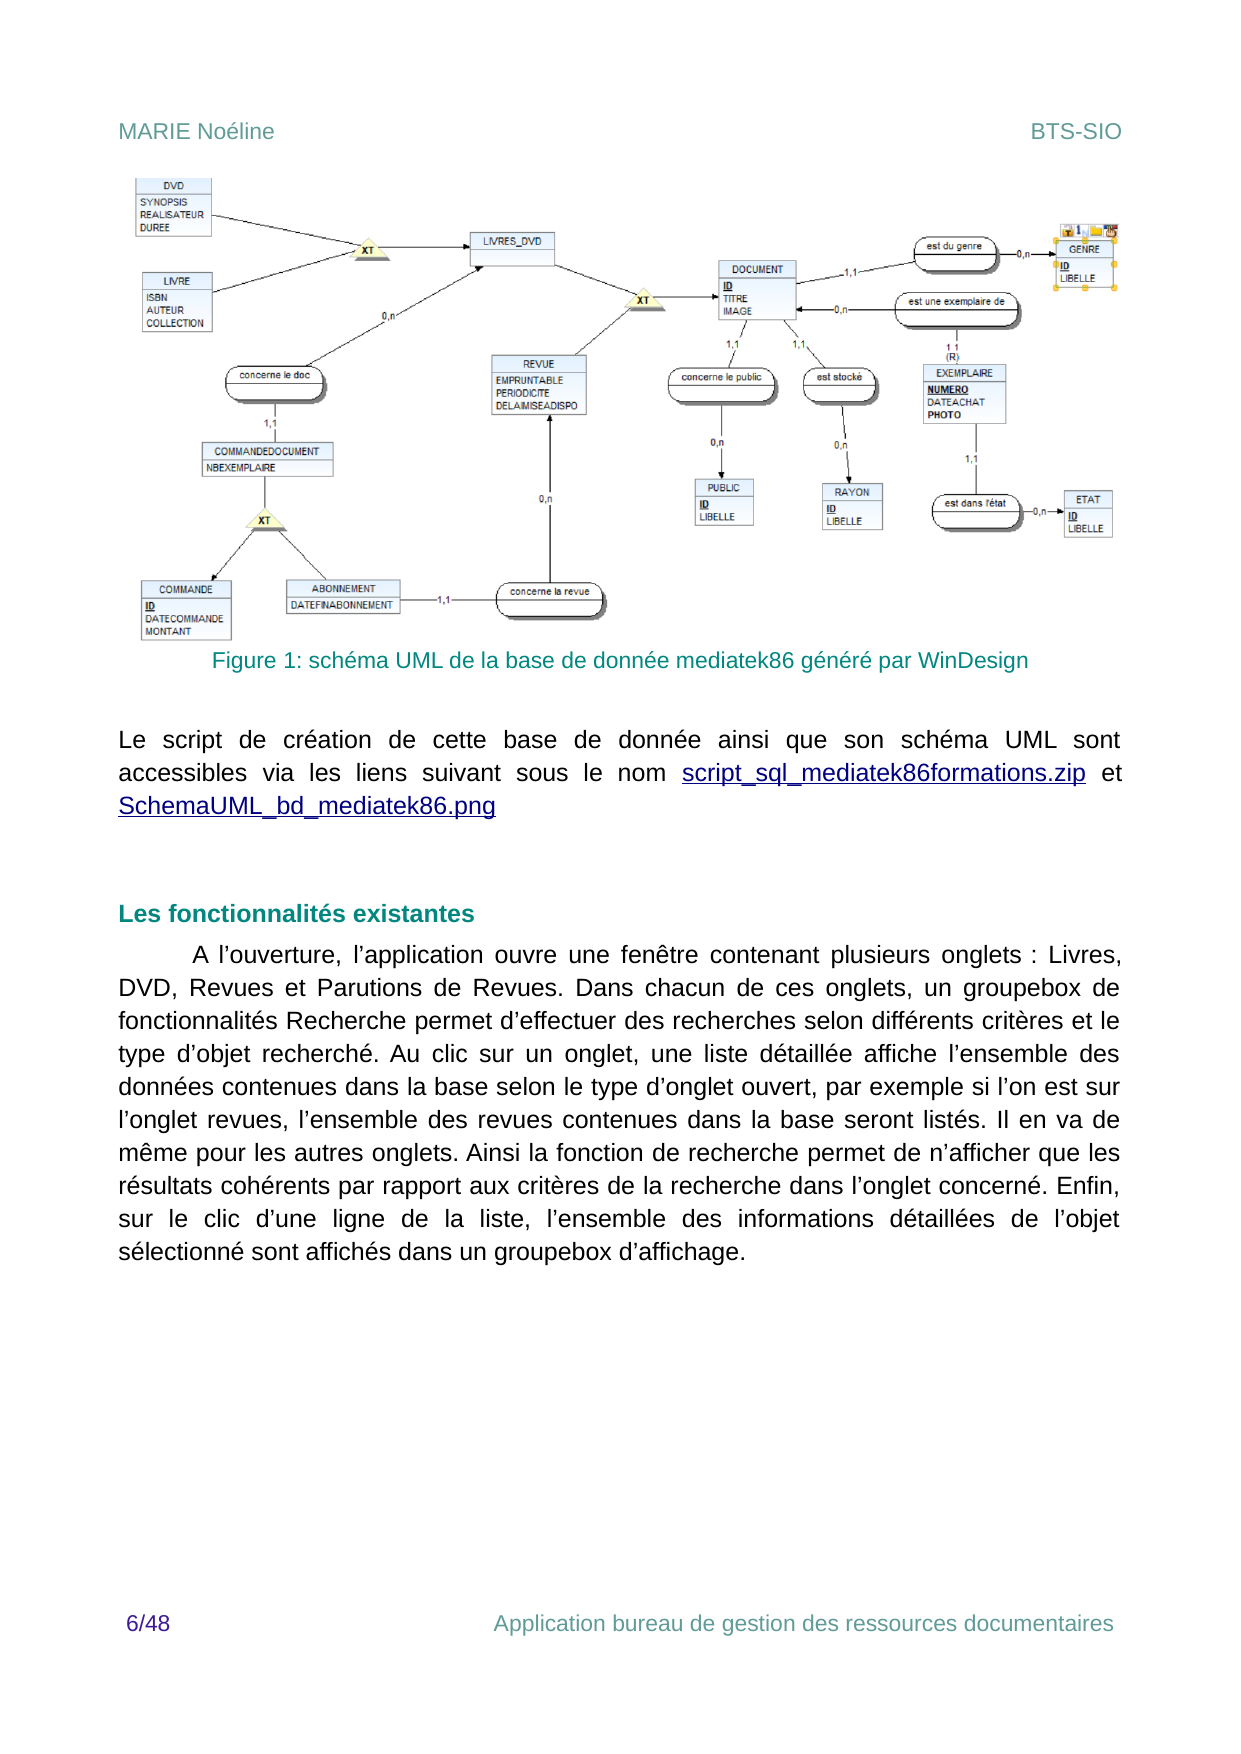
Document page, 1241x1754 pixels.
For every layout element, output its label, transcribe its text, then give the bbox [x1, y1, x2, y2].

text A l’ouverture, l’application ouvre une fenêtre contenant plusieurs onglets : Livres, DVD, Revues et Parutions de Revues. Dans chacun de ces onglets, un groupebox de fonctionnalités Recherche permet d’effectuer des recherches selon différents critères et le type d’objet recherché. Au clic sur un onglet, une liste détaillée affiche l’ensemble des données contenues dans la base selon le type d’onglet ouvert, par exemple si l’on est sur l’onglet revues, l’ensemble des revues contenues dans la base seront listés. Il en va de même pour les autres onglets. Ainsi la fonction de recherche permet de n’afficher que les résultats cohérents par rapport aux critères de la recherche dans l’onglet concerné. Enfin, sur le clic d’une ligne de la liste, l’ensemble des informations détaillées de l’objet sélectionné sont affichés dans un groupebox d’affichage. [118, 940, 1122, 1266]
picture [121, 178, 1120, 647]
subtitle Les fonctionnalités existantes [118, 898, 1122, 927]
text Figure 1: schéma UML de la base de donnée mediatek86 généré par WinDesign [121, 647, 1119, 673]
text Le script de création de cette base de donnée ainsi que son schéma UML sont accessibles via les liens suivant sous le nom script_sql_mediatek86formations.zip et SchemaUML_bd_mediatek86.png [118, 725, 1122, 819]
